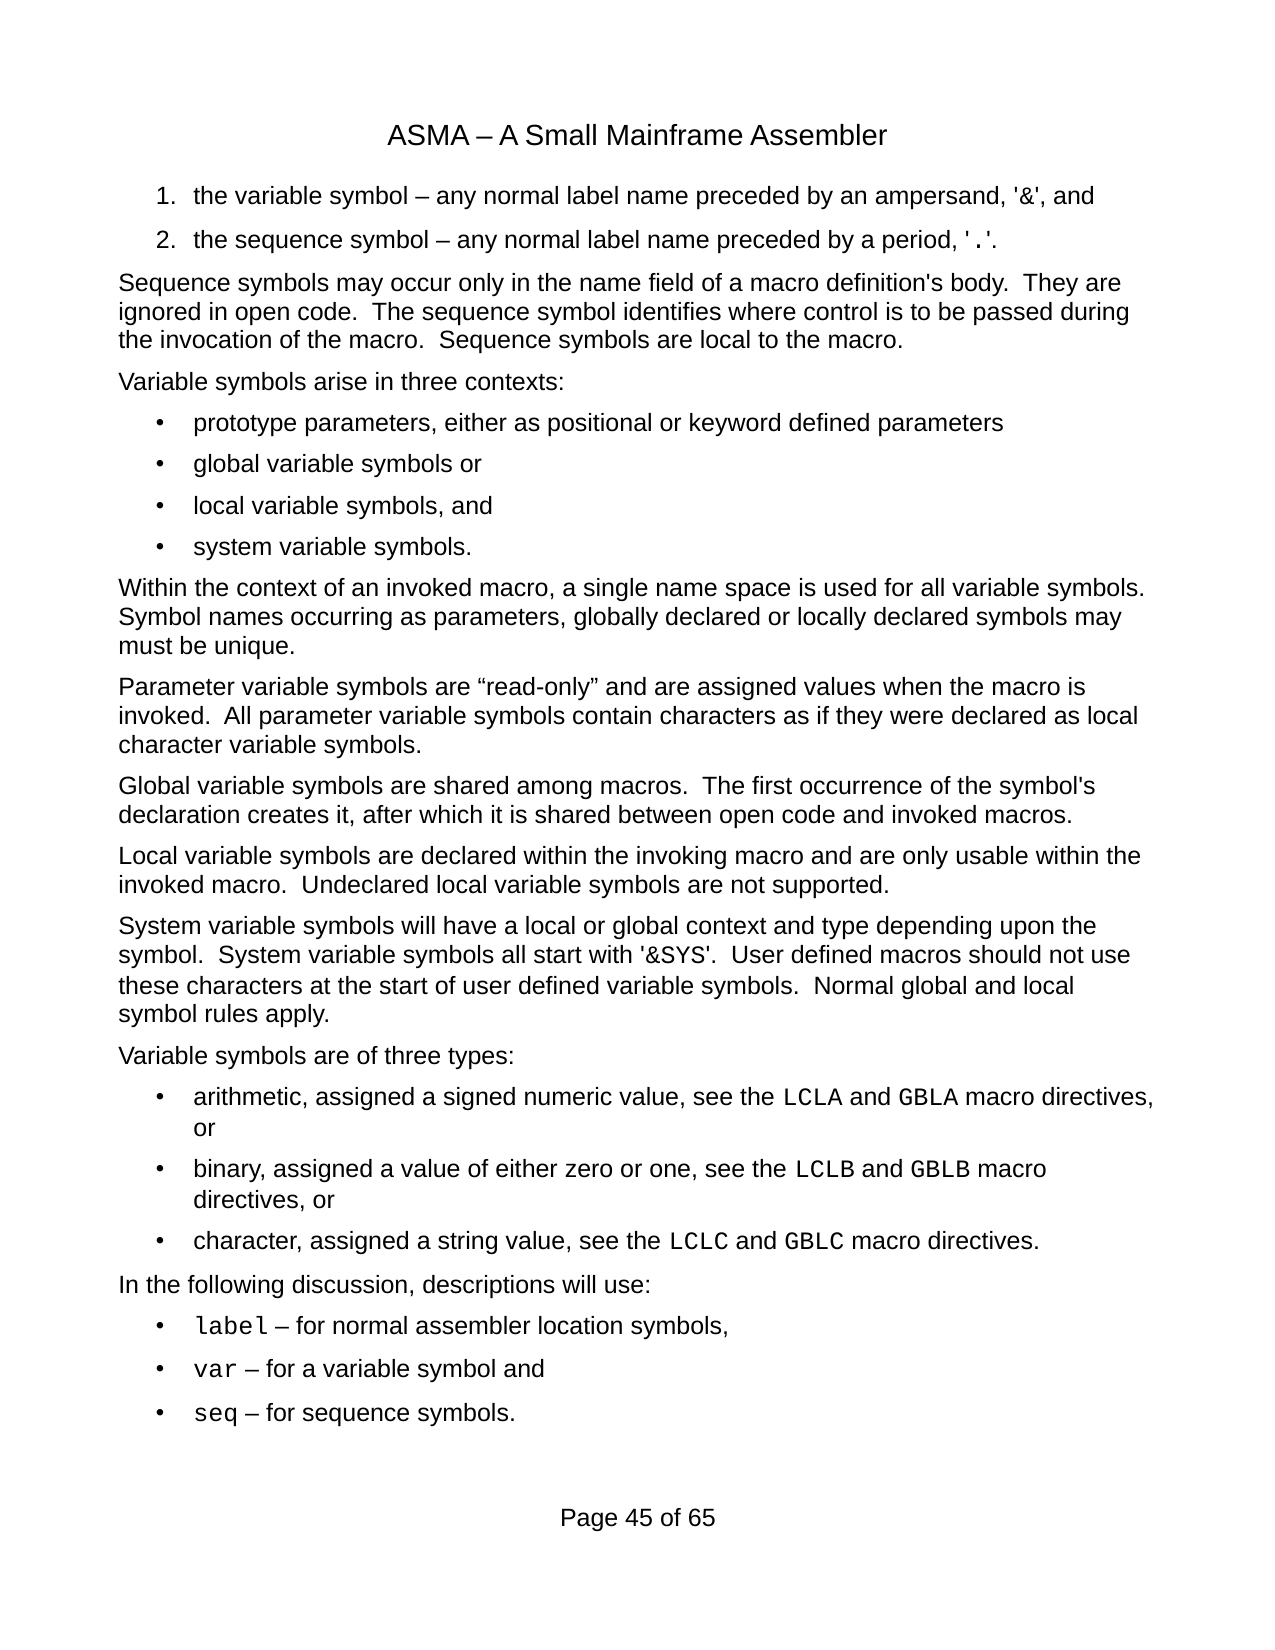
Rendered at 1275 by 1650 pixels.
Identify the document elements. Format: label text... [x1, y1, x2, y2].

list character, assigned a string value, see the LCLC and GBLC macro directives. [156, 1226, 1157, 1257]
text Global variable symbols are shared among macros. The first occurrence of the symbol's declaration creates it, after which it is shared between open code and invoked macros. [118, 771, 1157, 828]
text Variable symbols arise in three contexts: [118, 367, 1157, 396]
list system variable symbols. [156, 532, 1157, 561]
list global variable symbols or [156, 449, 1157, 478]
text Local variable symbols are declared within the invoking macro and are only usable within the invoked macro. Undeclared local variable symbols are not supported. [118, 841, 1157, 898]
list the sequence symbol – any normal label name preceded by a period, '.'. [156, 224, 1157, 256]
list arithmetic, assigned a signed numeric value, see the LCLA and GBLA macro directives, or [156, 1082, 1157, 1142]
list local variable symbols, and [156, 491, 1157, 519]
list seq – for sequence symbols. [156, 1398, 1157, 1429]
text Parameter variable symbols are “read-only” and are assigned values when the macro is invoked. All parameter variable symbols contain characters as if they were declared as local character variable symbols. [118, 672, 1157, 758]
text Sequence symbols may occur only in the name field of a macro definition's body. They are ignored in open code. The sequence symbol identifies where control is to be passed during the invocation of the macro. Sequence symbols are local to the macro. [118, 268, 1157, 354]
list the variable symbol – any normal label name preceded by an ampersand, '&', and [156, 181, 1157, 212]
text Variable symbols are of three types: [118, 1041, 1157, 1069]
text Within the context of an invoked macro, a single name space is used for all variable symbols. Symbol names occurring as parameters, globally declared or locally declared symbols may must be unique. [118, 573, 1157, 660]
text System variable symbols will have a local or global context and type depending upon the symbol. System variable symbols all start with '&SYS'. User defined macros should not use these characters at the start of user defined variable symbols. Normal global and local symbol rules apply. [118, 911, 1157, 1028]
list label – for normal assembler location symbols, [156, 1311, 1157, 1342]
list prototype parameters, either as positional or keyword defined parameters [156, 408, 1157, 437]
text In the following discussion, descriptions will use: [118, 1270, 1157, 1298]
list var – for a variable symbol and [156, 1354, 1157, 1385]
list binary, assigned a value of either zero or one, see the LCLB and GBLB macro directives, or [156, 1154, 1157, 1214]
